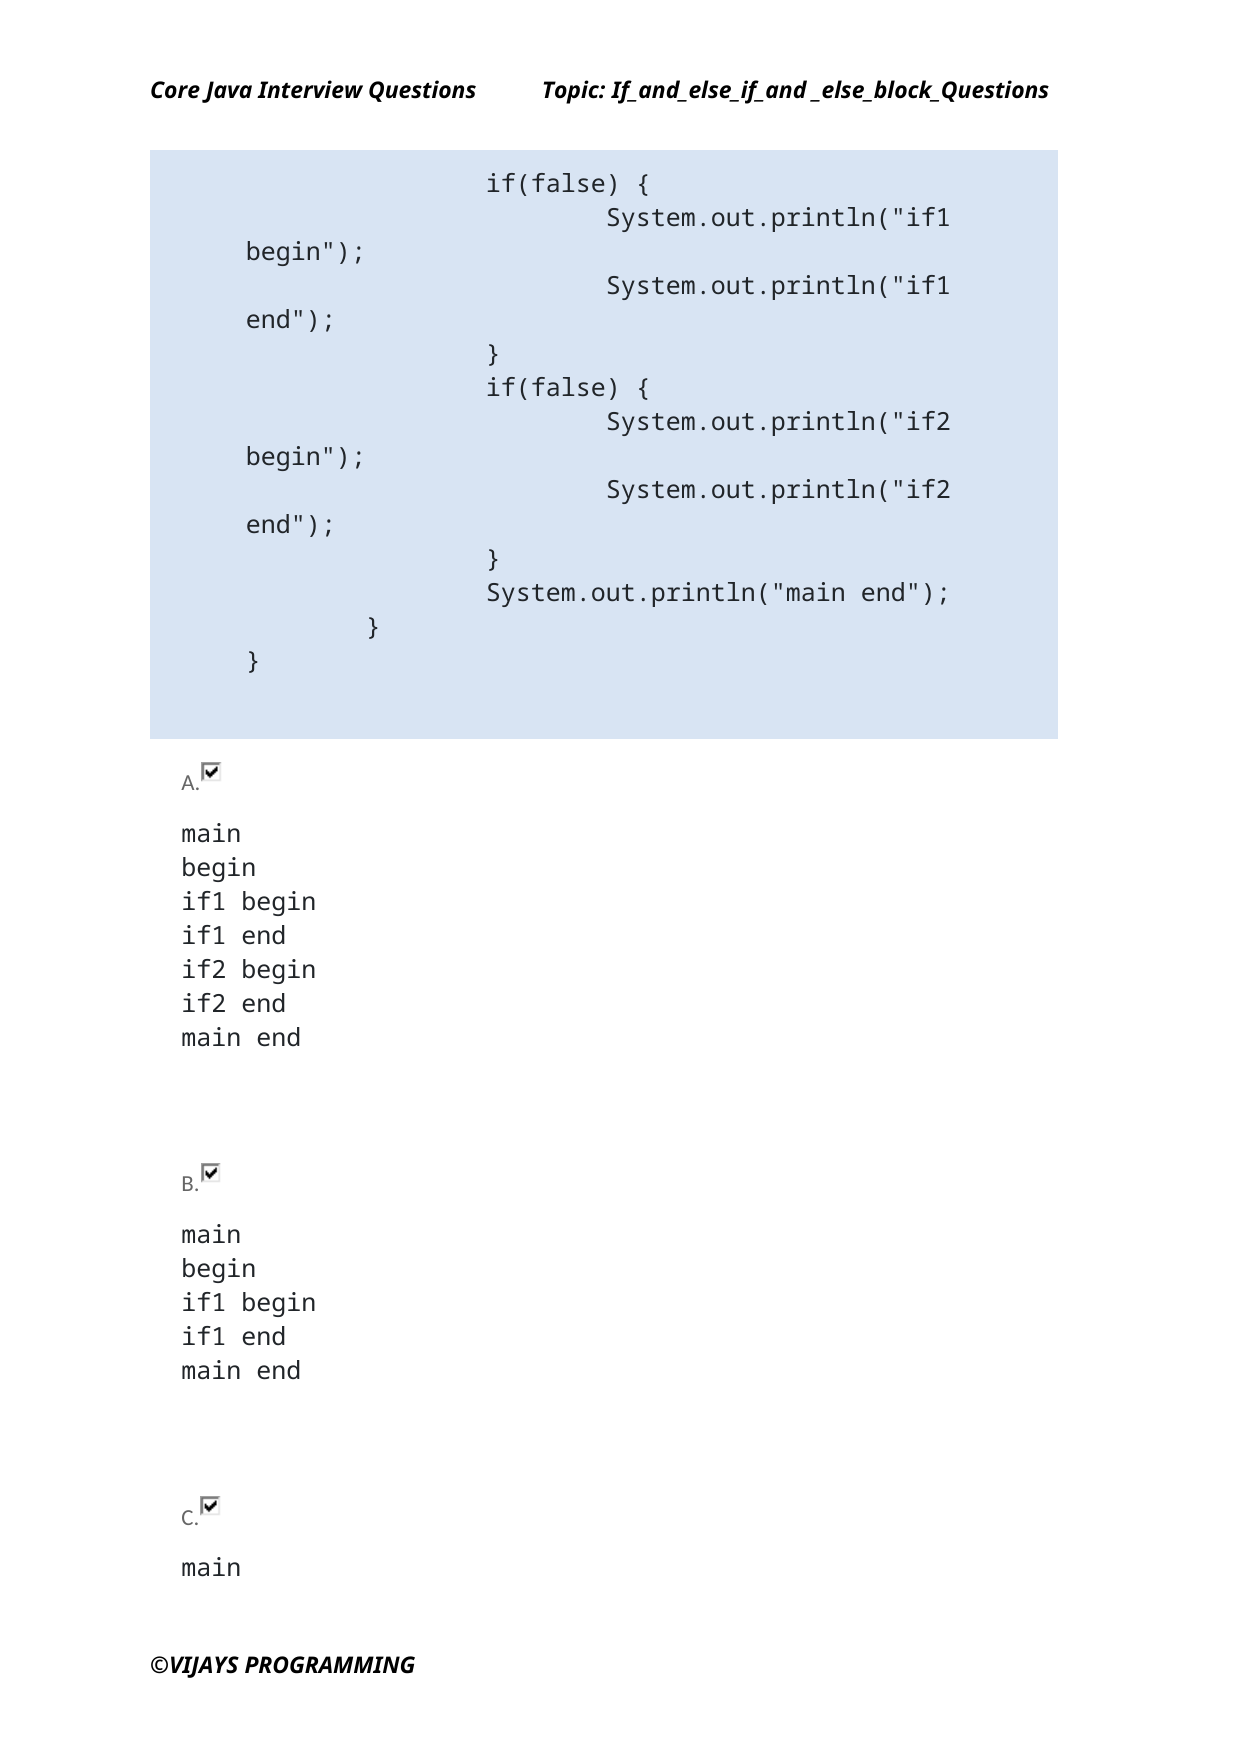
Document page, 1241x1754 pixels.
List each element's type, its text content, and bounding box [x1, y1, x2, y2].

table_header A. main begin if1 begin if1 end if2 begin if2 end main end [181, 755, 319, 1156]
table_cell [150, 739, 1090, 1599]
table_cell [1058, 150, 1090, 739]
table_cell [150, 150, 230, 739]
table_header B. main begin if1 begin if1 end main end [181, 1156, 319, 1489]
table_header C. main [181, 1489, 319, 1584]
table_cell if(false) { System.out.println("if1 begin"); System.out.println("if1 end"); } if(false) { System.out.println("if2 begin"); System.out.println("if2 end"); } System.out.println("main end"); } } [230, 150, 1058, 739]
